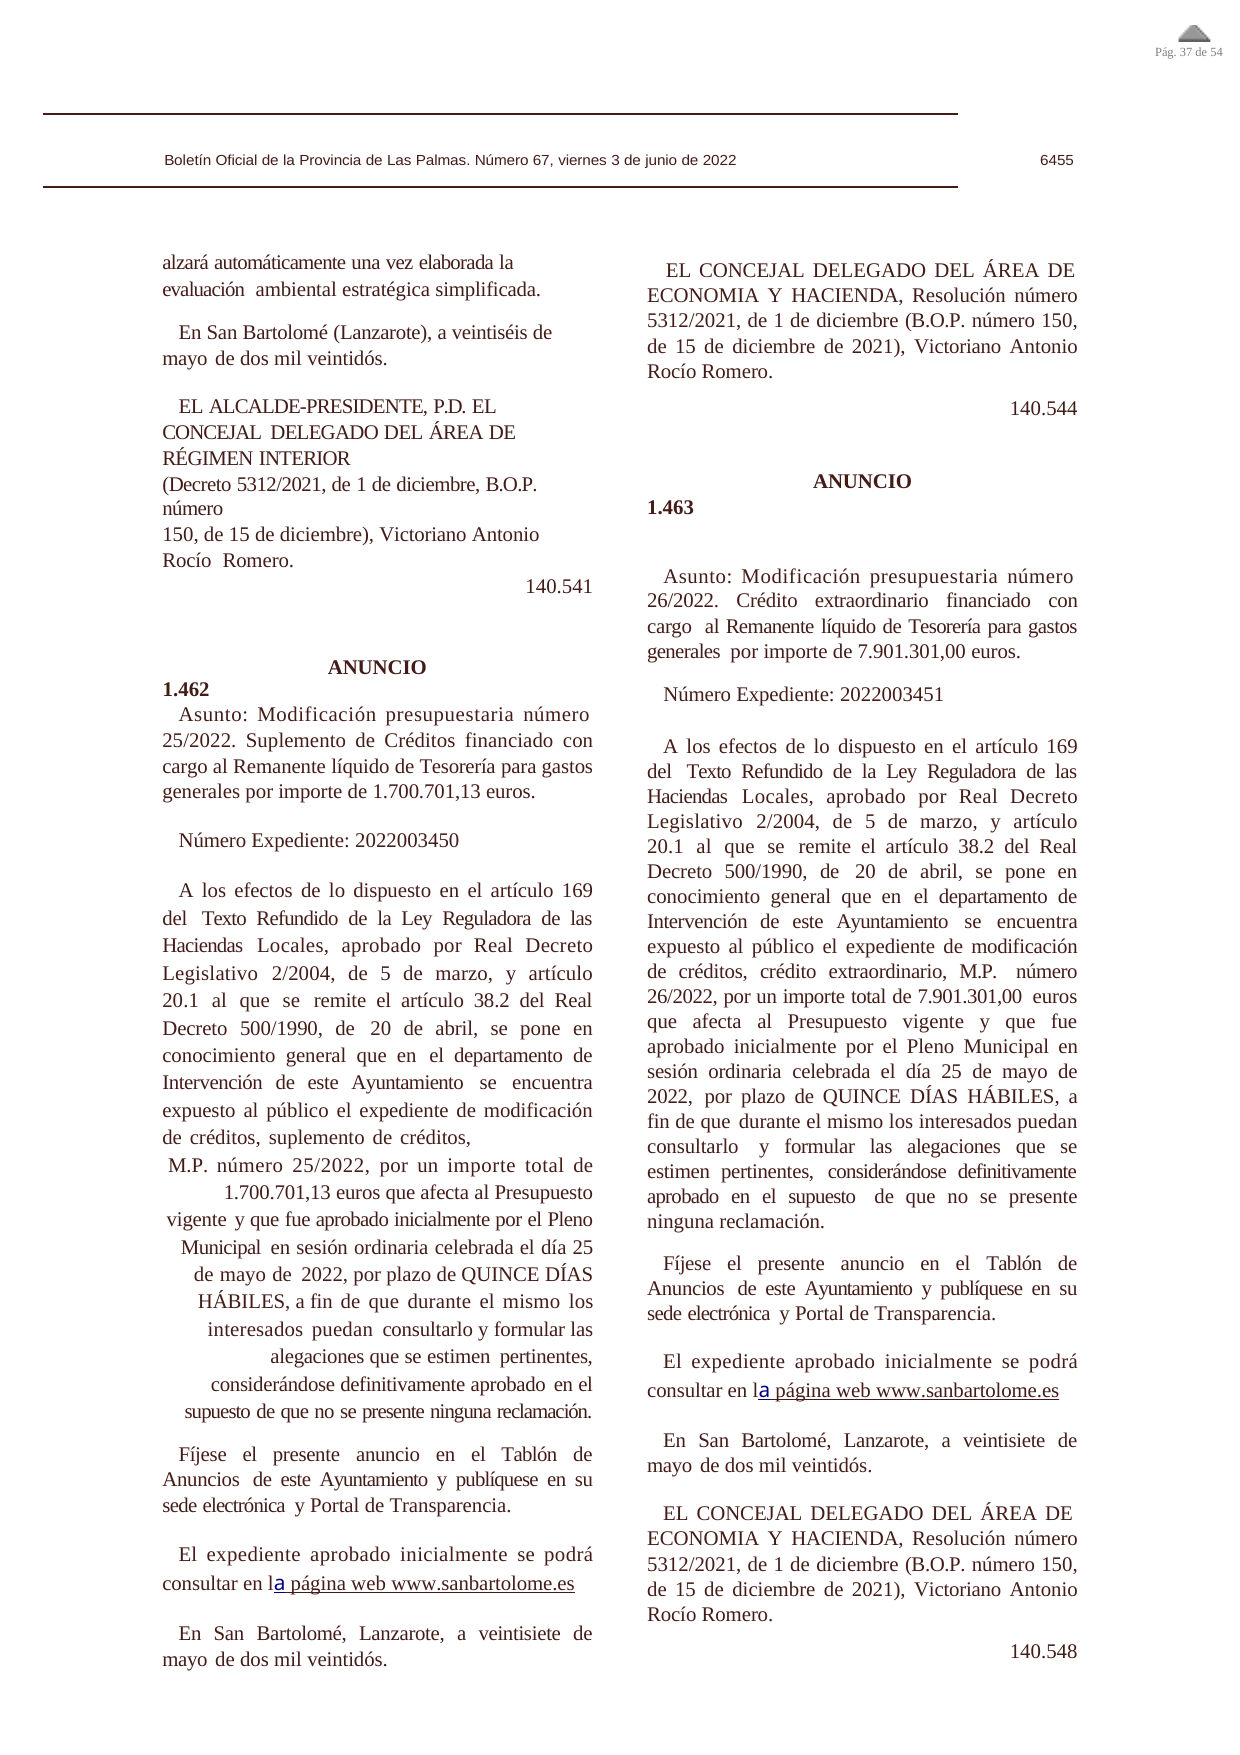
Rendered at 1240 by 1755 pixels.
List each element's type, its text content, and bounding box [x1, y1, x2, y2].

text 140.544 [1009, 396, 1235, 419]
text ECONOMIA Y HACIENDA, Resolución número 5312/2021, de 1 de diciembre (B.O.P. número 150, de 15 de diciembre de 2021), Victoriano Antonio Rocío Romero. [647, 283, 1078, 383]
text Fíjese el presente anuncio en el Tablón de Anuncios de este Ayuntamiento y publíquese en su sede electrónica y Portal de Transparencia. [647, 1251, 1078, 1325]
text ECONOMIA Y HACIENDA, Resolución número 5312/2021, de 1 de diciembre (B.O.P. número 150, de 15 de diciembre de 2021), Victoriano Antonio Rocío Romero. [647, 1526, 1078, 1626]
text En San Bartolomé (Lanzarote), a veintiséis de mayo de dos mil veintidós. [162, 320, 593, 370]
text A los efectos de lo dispuesto en el artículo 169 del Texto Refundido de la Ley Reguladora de las Haciendas Locales, aprobado por Real Decreto Legislativo 2/2004, de 5 de marzo, y artículo 20.1 al que se remite el artículo 38.2 del Real Decreto 500/1990, de 20 de abril, se pone en conocimiento general que en el departamento de Intervención de este Ayuntamiento se encuentra expuesto al público el expediente de modificación de créditos, crédito extraordinario, M.P. número 26/2022, por un importe total de 7.901.301,00 euros que afecta al Presupuesto vigente y que fue aprobado inicialmente por el Pleno Municipal en sesión ordinaria celebrada el día 25 de mayo de 2022, por plazo de QUINCE DÍAS HÁBILES, a fin de que durante el mismo los interesados puedan consultarlo y formular las alegaciones que se estimen pertinentes, considerándose definitivamente aprobado en el supuesto de que no se presente ninguna reclamación. [647, 734, 1078, 1233]
text 140.548 [1009, 1639, 1235, 1663]
subtitle ANUNCIO [647, 469, 1077, 493]
text 150, de 15 de diciembre), Victoriano Antonio Rocío Romero. [162, 519, 593, 572]
picture [1177, 25, 1211, 42]
text 26/2022. Crédito extraordinario financiado con cargo al Remanente líquido de Tesorería para gastos generales por importe de 7.901.301,00 euros. [647, 588, 1078, 663]
text El expediente aprobado inicialmente se podrá consultar en la página web www.sanbartolome.es [647, 1349, 1078, 1403]
text EL ALCALDE-PRESIDENTE, P.D. EL CONCEJAL DELEGADO DEL ÁREA DE RÉGIMEN INTERIOR [162, 394, 593, 470]
text (Decreto 5312/2021, de 1 de diciembre, B.O.P. número [162, 471, 593, 519]
text Número Expediente: 2022003450 [178, 828, 593, 852]
text Asunto: Modificación presupuestaria número [647, 572, 1235, 587]
text alzará automáticamente una vez elaborada la evaluación ambiental estratégica simplificada. [162, 250, 593, 301]
text 140.541 [525, 573, 593, 598]
text Asunto: Modificación presupuestaria número [162, 705, 593, 726]
text En San Bartolomé, Lanzarote, a veintisiete de mayo de dos mil veintidós. [647, 1427, 1078, 1477]
text Fíjese el presente anuncio en el Tablón de Anuncios de este Ayuntamiento y publíquese en su sede electrónica y Portal de Transparencia. [162, 1442, 593, 1517]
text En San Bartolomé, Lanzarote, a veintisiete de mayo de dos mil veintidós. [162, 1621, 593, 1671]
text ANUNCIO [328, 655, 428, 679]
text 1.463 [647, 495, 1235, 519]
text EL CONCEJAL DELEGADO DEL ÁREA DE [663, 1501, 1235, 1525]
text El expediente aprobado inicialmente se podrá consultar en la página web www.sanbartolome.es [162, 1542, 593, 1596]
text 25/2022. Suplemento de Créditos financiado con cargo al Remanente líquido de Tesorería para gastos generales por importe de 1.700.701,13 euros. [162, 728, 593, 803]
text A los efectos de lo dispuesto en el artículo 169 del Texto Refundido de la Ley Reguladora de las Haciendas Locales, aprobado por Real Decreto Legislativo 2/2004, de 5 de marzo, y artículo 20.1 al que se remite el artículo 38.2 del Real Decreto 500/1990, de 20 de abril, se pone en conocimiento general que en el departamento de Intervención de este Ayuntamiento se encuentra expuesto al público el expediente de modificación de créditos, suplemento de créditos, [162, 878, 593, 1149]
text 1.462 [42, 677, 209, 701]
text Boletín Oficial de la Provincia de Las Palmas. Número 67, viernes 3 de junio de 2022 6455 [164, 152, 1235, 169]
text M.P. número 25/2022, por un importe total de 1.700.701,13 euros que afecta al Presupuesto vigente y que fue aprobado inicialmente por el Pleno Municipal en sesión ordinaria celebrada el día 25 de mayo de 2022, por plazo de QUINCE DÍAS HÁBILES, a fin de que durante el mismo los interesados puedan consultarlo y formular las alegaciones que se estimen pertinentes, considerándose definitivamente aprobado en el supuesto de que no se presente ninguna reclamación. [162, 1152, 593, 1423]
text EL CONCEJAL DELEGADO DEL ÁREA DE [663, 258, 1077, 282]
text Número Expediente: 2022003451 [663, 687, 1235, 705]
